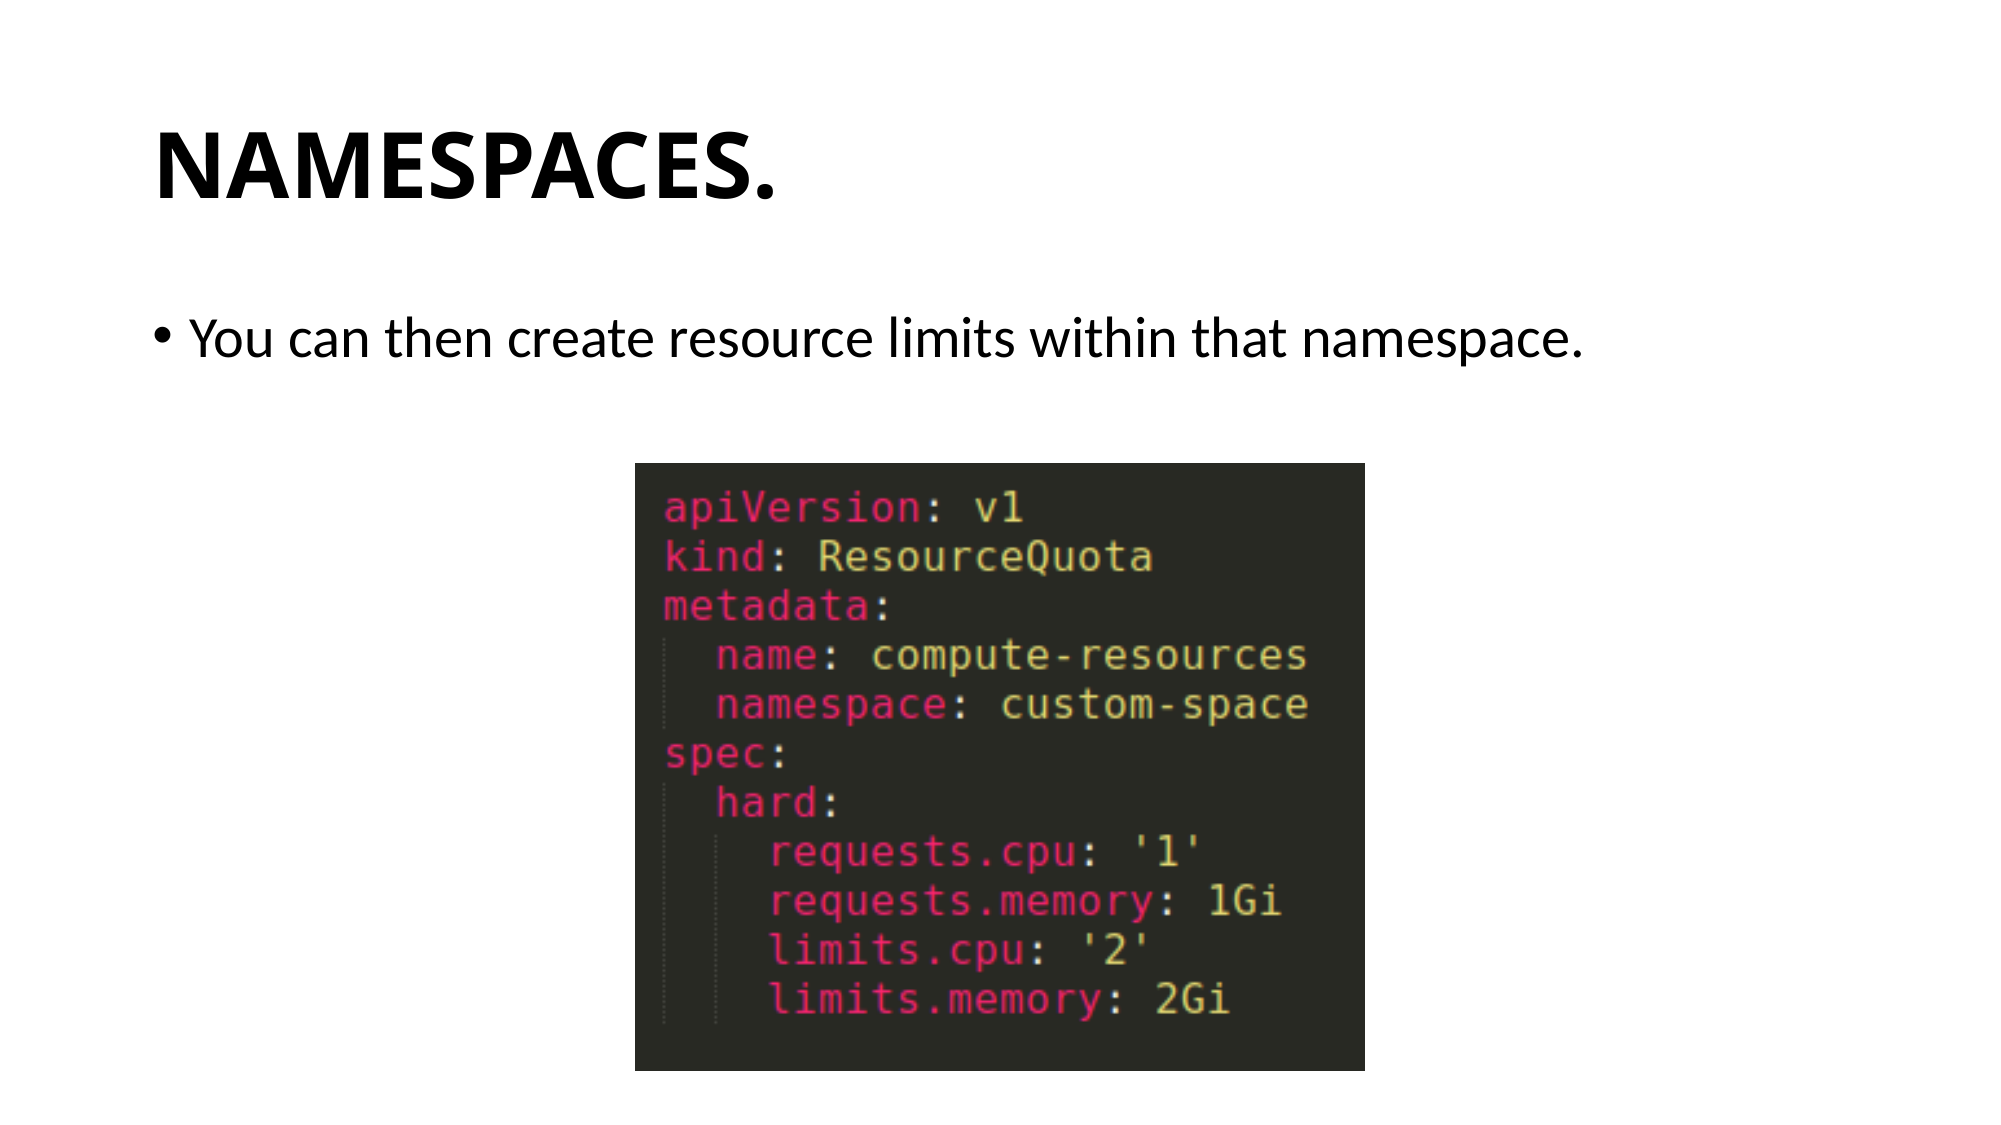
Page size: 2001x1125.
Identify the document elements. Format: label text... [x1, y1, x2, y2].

picture [635, 463, 1365, 1071]
title NAMESPACES. [137, 59, 1863, 278]
list You can then create resource limits within that namespace. [137, 299, 1863, 1014]
